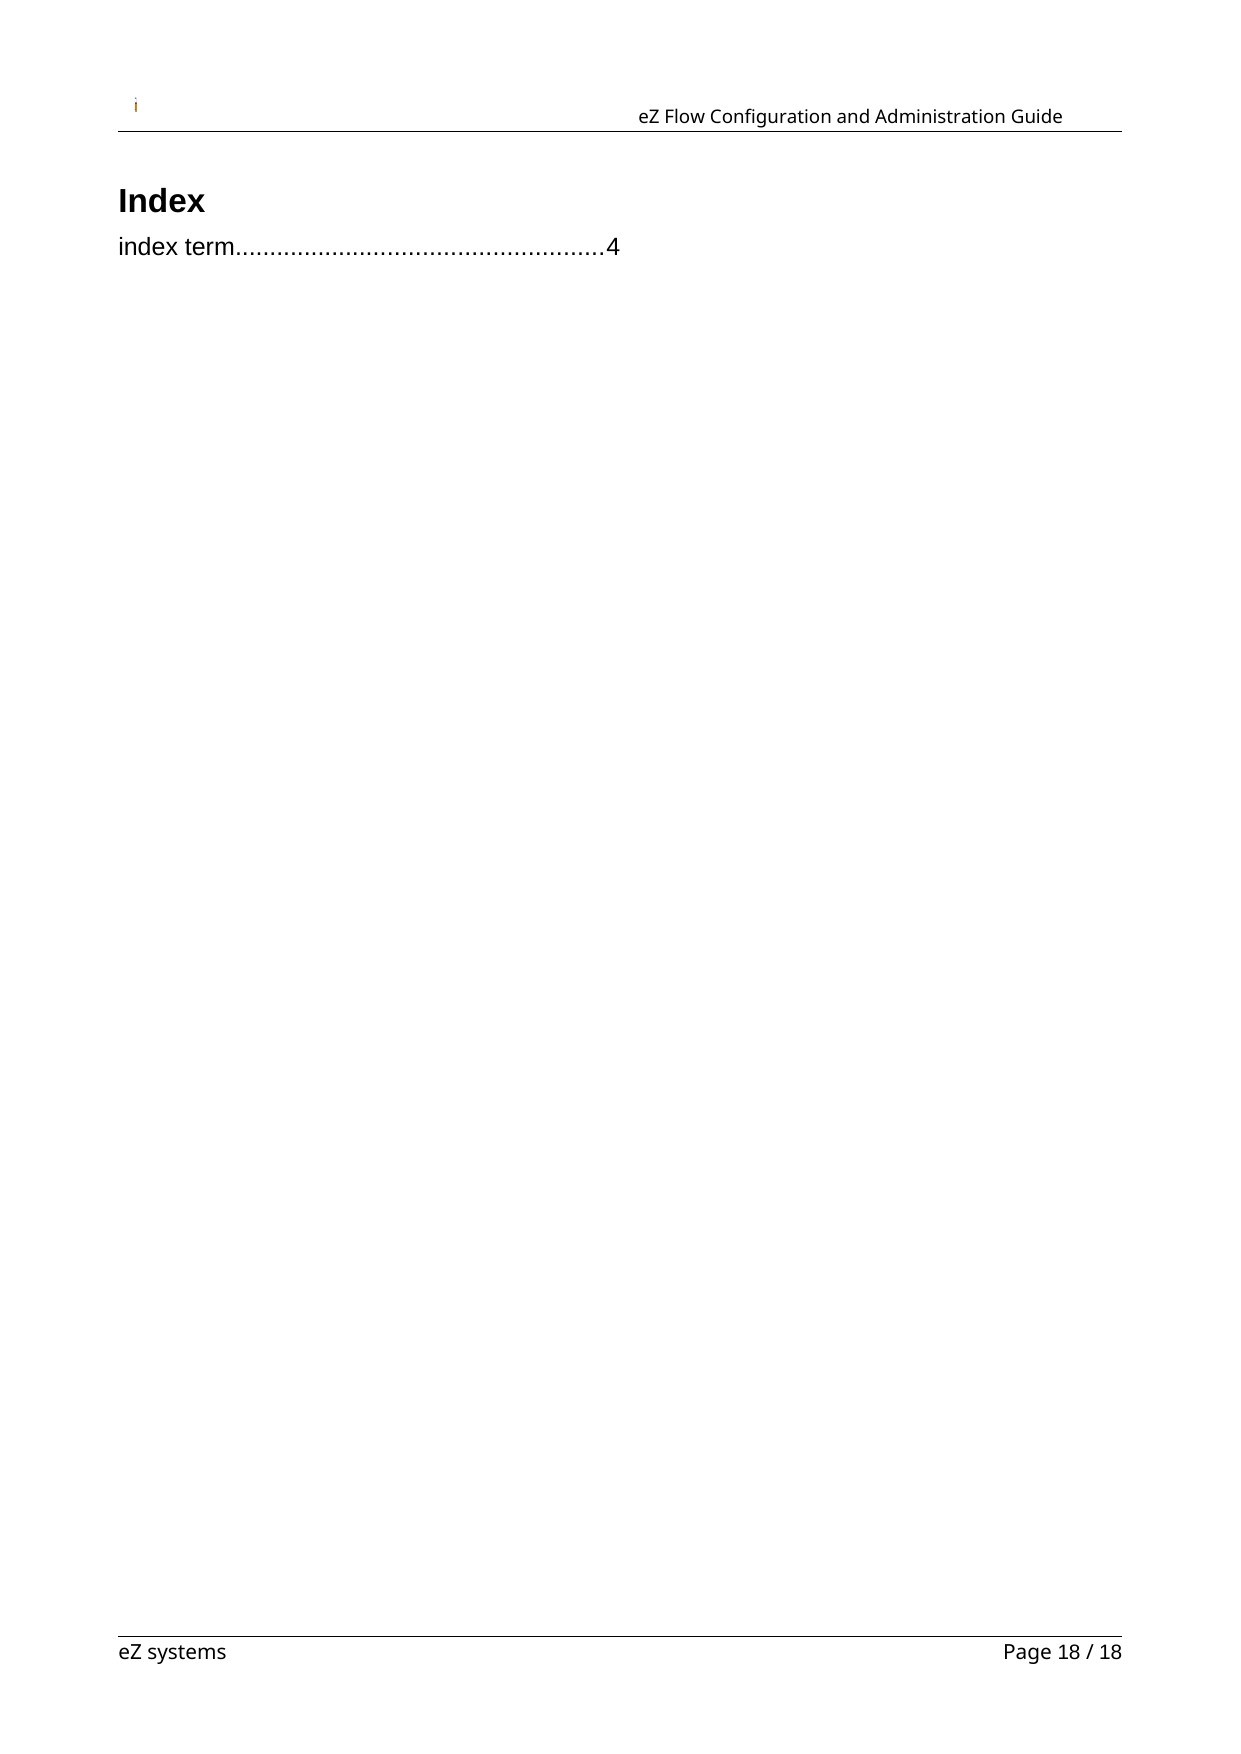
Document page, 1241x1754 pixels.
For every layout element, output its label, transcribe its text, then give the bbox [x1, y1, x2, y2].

text index term 4 [118, 232, 620, 260]
subtitle Index [118, 183, 1122, 220]
